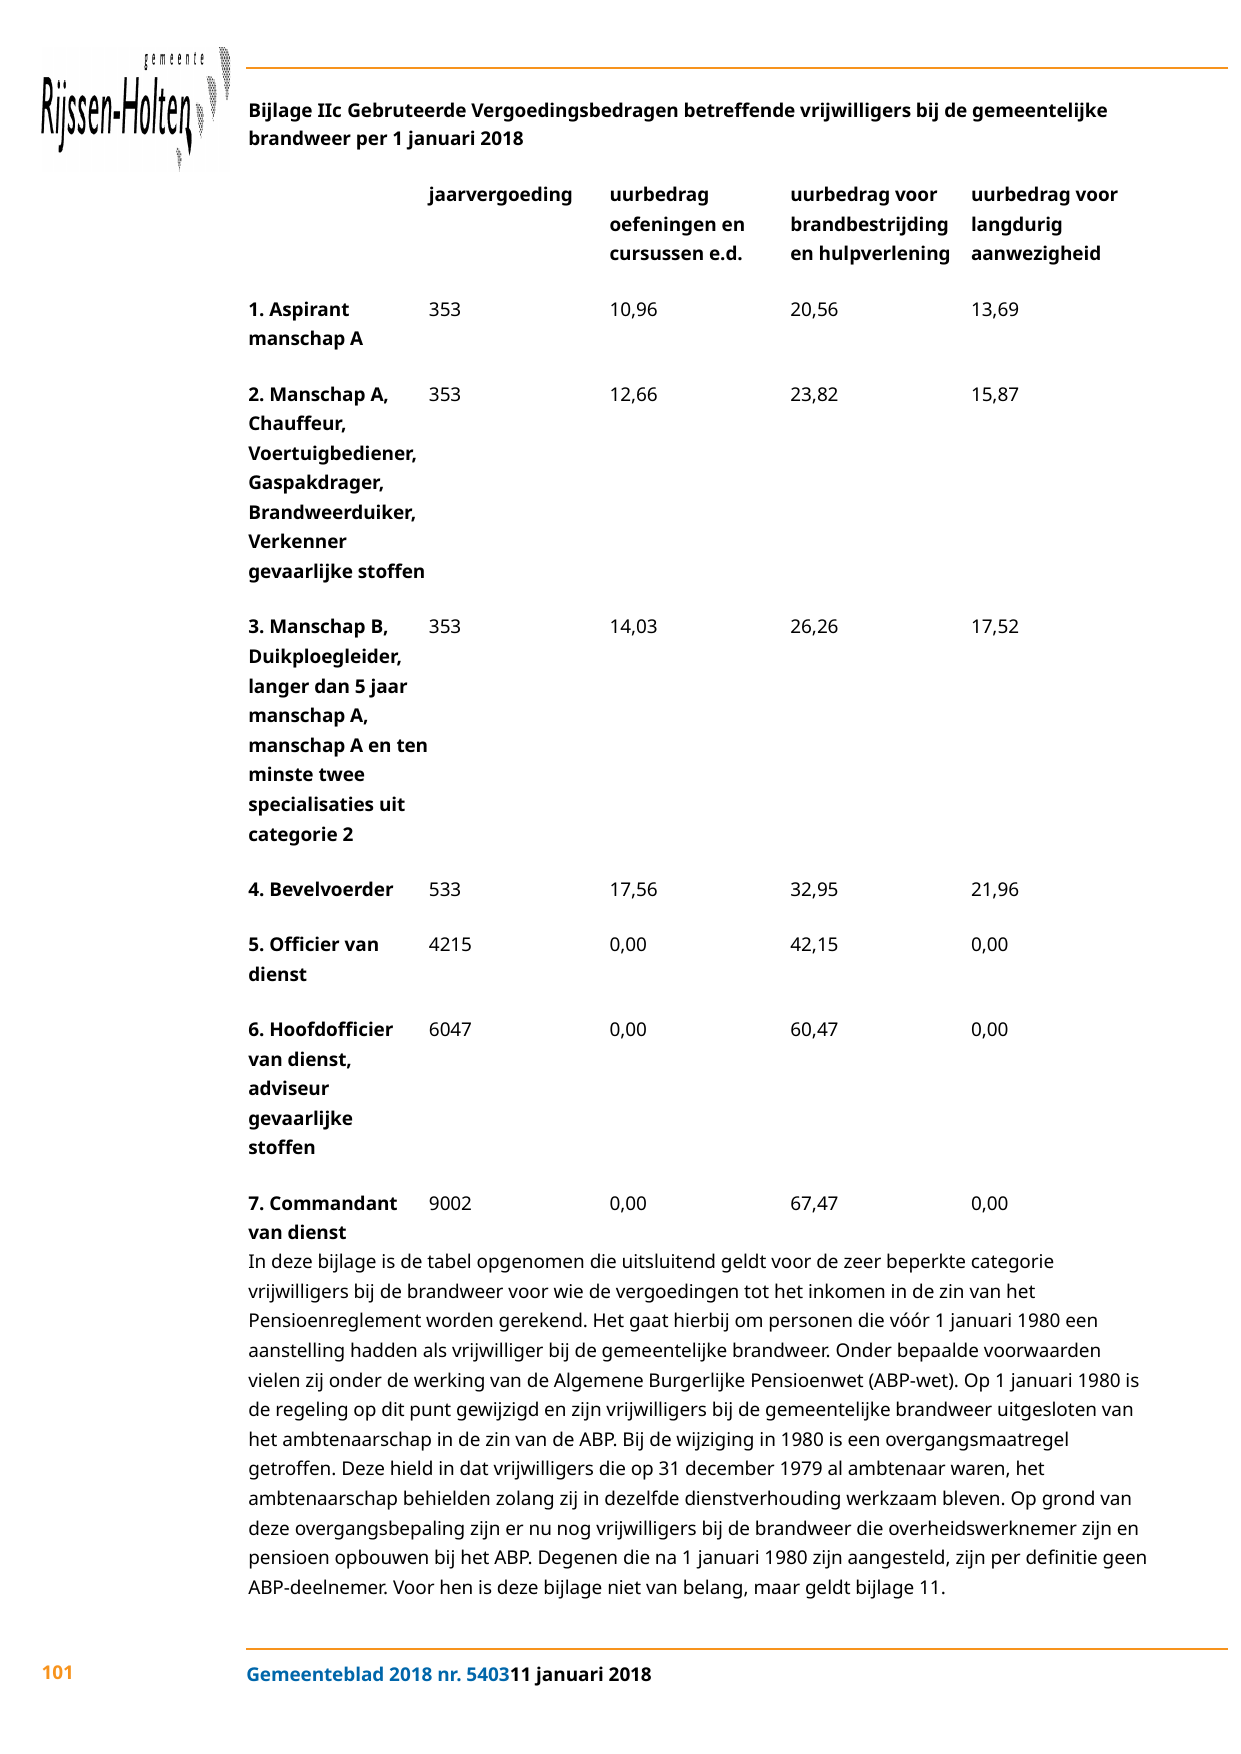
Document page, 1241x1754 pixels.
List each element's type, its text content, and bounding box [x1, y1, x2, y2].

table_cell 17,52 [971, 584, 1152, 846]
table_cell 14,03 [609, 584, 790, 846]
table_cell 10,96 [609, 266, 790, 351]
table_cell 20,56 [790, 266, 971, 351]
text In deze bijlage is de tabel opgenomen die uitsluitend geldt voor de zeer beperkte categorie vrijwilligers bij de brandweer voor wie de vergoedingen tot het inkomen in de zin van het Pensioenreglement worden gerekend. Het gaat hierbij om personen die vóór 1 januari 1980 een aanstelling hadden als vrijwilliger bij de gemeentelijke brandweer. Onder bepaalde voorwaarden vielen zij onder de werking van de Algemene Burgerlijke Pensioenwet (ABP-wet). Op 1 januari 1980 is de regeling op dit punt gewijzigd en zijn vrijwilligers bij de gemeentelijke brandweer uitgesloten van het ambtenaarschap in de zin van de ABP. Bij de wijziging in 1980 is een overgangsmaatregel getroffen. Deze hield in dat vrijwilligers die op 31 december 1979 al ambtenaar waren, het ambtenaarschap behielden zolang zij in dezelfde dienstverhouding werkzaam bleven. Op grond van deze overgangsbepaling zijn er nu nog vrijwilligers bij de brandweer die overheidswerknemer zijn en pensioen opbouwen bij het ABP. Degenen die na 1 januari 1980 zijn aangesteld, zijn per definitie geen ABP-deelnemer. Voor hen is deze bijlage niet van belang, maar geldt bijlage 11. [248, 1248, 1152, 1599]
table_header [248, 152, 429, 266]
table_cell 23,82 [790, 351, 971, 584]
table_cell 353 [429, 351, 609, 584]
table_cell 3. Manschap B, Duikploegleider, langer dan 5 jaar manschap A, manschap A en ten minste twee specialisaties uit categorie 2 [248, 584, 429, 846]
table_header uurbedrag voor langdurig aanwezigheid [971, 152, 1152, 266]
table_cell 26,26 [790, 584, 971, 846]
table_cell 60,47 [790, 987, 971, 1160]
table_cell 5. Officier van dienst [248, 902, 429, 987]
table_cell 0,00 [971, 987, 1152, 1160]
table_cell 0,00 [609, 987, 790, 1160]
table_cell 353 [429, 266, 609, 351]
table_cell 0,00 [609, 1160, 790, 1245]
table_cell 15,87 [971, 351, 1152, 584]
table_cell 9002 [429, 1160, 609, 1245]
table_header uurbedrag voor brandbestrijding en hulpverlening [790, 152, 971, 266]
table_header uurbedrag oefeningen en cursussen e.d. [609, 152, 790, 266]
table_cell 32,95 [790, 846, 971, 902]
table_cell 4. Bevelvoerder [248, 846, 429, 902]
table_cell 353 [429, 584, 609, 846]
table_cell 0,00 [609, 902, 790, 987]
table_cell 13,69 [971, 266, 1152, 351]
table_cell 12,66 [609, 351, 790, 584]
table_cell 21,96 [971, 846, 1152, 902]
table_header jaarvergoeding [429, 152, 609, 266]
table_cell 67,47 [790, 1160, 971, 1245]
table_cell 6047 [429, 987, 609, 1160]
table_cell 0,00 [971, 1160, 1152, 1245]
picture [41, 47, 231, 172]
text Bijlage IIc Gebruteerde Vergoedingsbedragen betreffende vrijwilligers bij de gemeentelijke brandweer per 1 januari 2018 [248, 95, 1152, 152]
table_cell 7. Commandant van dienst [248, 1160, 429, 1245]
table_cell 6. Hoofdofficier van dienst, adviseur gevaarlijke stoffen [248, 987, 429, 1160]
table_cell 42,15 [790, 902, 971, 987]
table_cell 0,00 [971, 902, 1152, 987]
table_cell 2. Manschap A, Chauffeur, Voertuigbediener, Gaspakdrager, Brandweerduiker, Verkenner gevaarlijke stoffen [248, 351, 429, 584]
table_cell 17,56 [609, 846, 790, 902]
table_cell 4215 [429, 902, 609, 987]
table_cell 533 [429, 846, 609, 902]
table_cell 1. Aspirant manschap A [248, 266, 429, 351]
